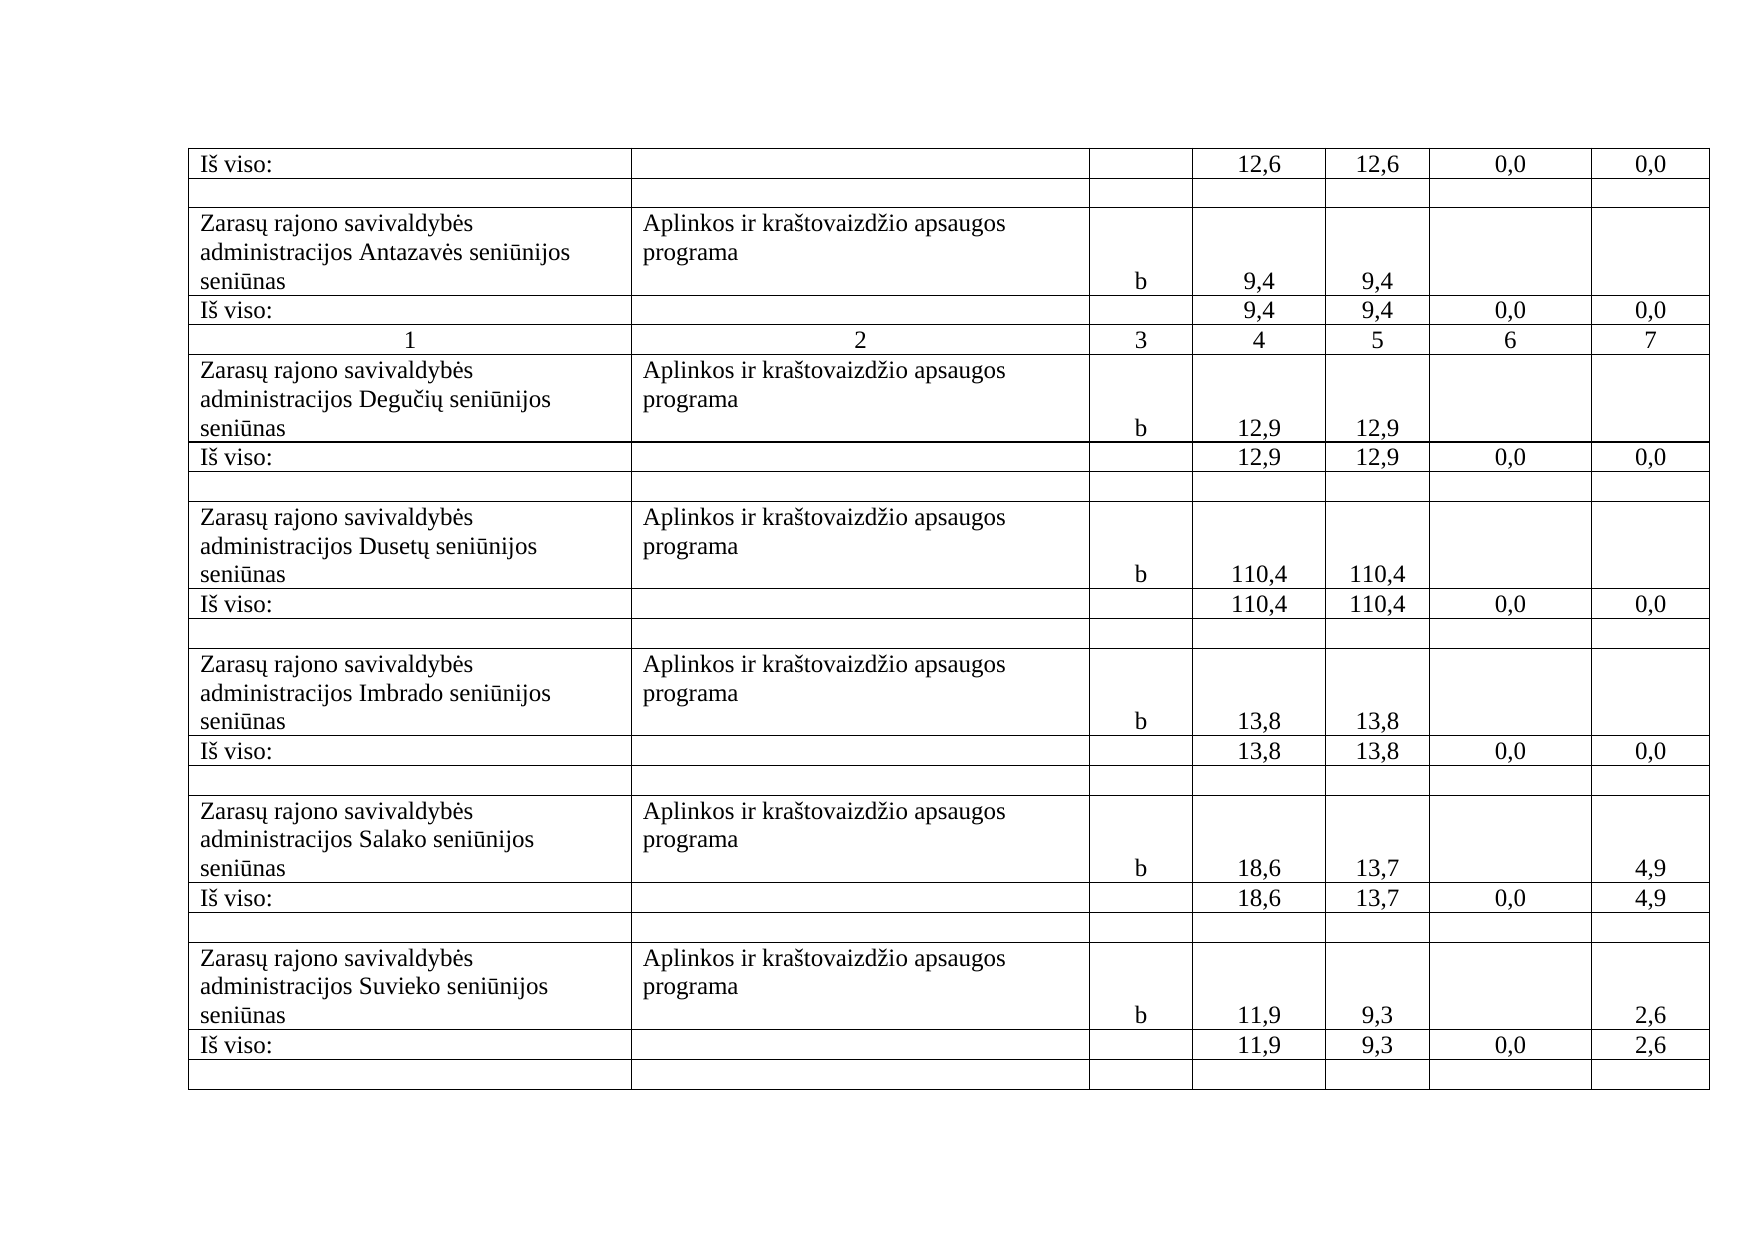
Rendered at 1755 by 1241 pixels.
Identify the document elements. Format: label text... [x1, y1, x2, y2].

table_cell [189, 179, 631, 207]
table_cell [632, 179, 1089, 207]
table_cell [1090, 179, 1192, 207]
table_cell Aplinkos ir kraštovaizdžio apsaugos programa [632, 502, 1089, 588]
table_cell 0,0 [1430, 296, 1591, 324]
table_cell 13,7 [1326, 883, 1429, 912]
table_cell [1592, 179, 1709, 207]
table_cell [1193, 1060, 1325, 1088]
table_cell [1592, 208, 1709, 294]
table_cell [1090, 736, 1192, 765]
table_cell [1090, 619, 1192, 648]
table_cell 12,6 [1326, 149, 1429, 177]
table_cell 110,4 [1193, 589, 1325, 618]
table_cell 2,6 [1592, 1030, 1709, 1059]
table_cell 110,4 [1326, 502, 1429, 588]
table_cell [189, 472, 631, 501]
table_cell [1430, 649, 1591, 735]
table_cell 0,0 [1430, 443, 1591, 471]
table_cell Zarasų rajono savivaldybės administracijos Suvieko seniūnijos seniūnas [189, 943, 631, 1029]
table_cell [1193, 179, 1325, 207]
table_cell 9,4 [1326, 208, 1429, 294]
table_cell [632, 472, 1089, 501]
table_cell 0,0 [1430, 1030, 1591, 1059]
table_cell Zarasų rajono savivaldybės administracijos Imbrado seniūnijos seniūnas [189, 649, 631, 735]
table_cell [1090, 1030, 1192, 1059]
table_cell 2 [632, 325, 1089, 354]
table_cell 0,0 [1592, 736, 1709, 765]
table_cell 0,0 [1430, 736, 1591, 765]
table_cell 18,6 [1193, 796, 1325, 882]
table_cell [1430, 913, 1591, 942]
table_cell 0,0 [1430, 149, 1591, 177]
table_cell 9,4 [1326, 296, 1429, 324]
table_cell [632, 766, 1089, 795]
table_cell [1592, 649, 1709, 735]
table_cell [1090, 913, 1192, 942]
table_cell 0,0 [1430, 883, 1591, 912]
table_cell 0,0 [1592, 149, 1709, 177]
table_cell [632, 296, 1089, 324]
table_cell 12,9 [1193, 443, 1325, 471]
table_cell [632, 589, 1089, 618]
table_cell b [1090, 649, 1192, 735]
table_cell [1592, 1060, 1709, 1088]
table_cell b [1090, 796, 1192, 882]
table_cell 12,9 [1326, 443, 1429, 471]
table_cell 13,8 [1193, 649, 1325, 735]
table_cell Zarasų rajono savivaldybės administracijos Antazavės seniūnijos seniūnas [189, 208, 631, 294]
table_cell [1193, 766, 1325, 795]
table_cell Zarasų rajono savivaldybės administracijos Dusetų seniūnijos seniūnas [189, 502, 631, 588]
table_cell [1090, 149, 1192, 177]
table_cell Aplinkos ir kraštovaizdžio apsaugos programa [632, 649, 1089, 735]
table_cell [632, 913, 1089, 942]
table_cell Zarasų rajono savivaldybės administracijos Degučių seniūnijos seniūnas [189, 355, 631, 441]
table_cell [1430, 355, 1591, 441]
table_cell [1326, 766, 1429, 795]
table_cell Iš viso: [189, 589, 631, 618]
table_cell [632, 1060, 1089, 1088]
table_cell Iš viso: [189, 736, 631, 765]
table_cell [189, 619, 631, 648]
table_cell 12,9 [1326, 355, 1429, 441]
table_cell 0,0 [1592, 296, 1709, 324]
table_cell [1326, 619, 1429, 648]
table_cell [632, 443, 1089, 471]
table_cell Aplinkos ir kraštovaizdžio apsaugos programa [632, 796, 1089, 882]
table_cell [1193, 472, 1325, 501]
table_cell 3 [1090, 325, 1192, 354]
table_cell [1592, 766, 1709, 795]
table_cell [1326, 179, 1429, 207]
table_cell Aplinkos ir kraštovaizdžio apsaugos programa [632, 355, 1089, 441]
table_cell [1430, 502, 1591, 588]
table_cell [1430, 208, 1591, 294]
table_cell 6 [1430, 325, 1591, 354]
table_cell [1090, 766, 1192, 795]
table_cell b [1090, 502, 1192, 588]
table_cell [1592, 619, 1709, 648]
table_cell 4,9 [1592, 796, 1709, 882]
table_cell 0,0 [1430, 589, 1591, 618]
table_cell 7 [1592, 325, 1709, 354]
table_cell 13,8 [1193, 736, 1325, 765]
table_cell [632, 1030, 1089, 1059]
table_cell [1326, 913, 1429, 942]
table_cell 12,6 [1193, 149, 1325, 177]
table_cell [1430, 1060, 1591, 1088]
table_cell b [1090, 943, 1192, 1029]
table_cell Iš viso: [189, 883, 631, 912]
table_cell [1430, 619, 1591, 648]
table_cell 9,4 [1193, 208, 1325, 294]
table_cell 110,4 [1193, 502, 1325, 588]
table_cell b [1090, 208, 1192, 294]
table_cell Aplinkos ir kraštovaizdžio apsaugos programa [632, 208, 1089, 294]
table_cell [1326, 1060, 1429, 1088]
table_cell [1193, 913, 1325, 942]
table_cell [1592, 355, 1709, 441]
table_cell [632, 149, 1089, 177]
table_cell 9,3 [1326, 943, 1429, 1029]
table_cell 11,9 [1193, 943, 1325, 1029]
table_cell 0,0 [1592, 443, 1709, 471]
table_cell [632, 883, 1089, 912]
table_cell [1430, 943, 1591, 1029]
table_cell [1430, 796, 1591, 882]
table_cell [1090, 472, 1192, 501]
table_cell Zarasų rajono savivaldybės administracijos Salako seniūnijos seniūnas [189, 796, 631, 882]
table_cell [189, 913, 631, 942]
table_cell [1193, 619, 1325, 648]
table_cell [1430, 472, 1591, 501]
table_cell 110,4 [1326, 589, 1429, 618]
table_cell [1592, 913, 1709, 942]
table_cell 13,8 [1326, 649, 1429, 735]
table_cell 1 [189, 325, 631, 354]
table_cell [1592, 472, 1709, 501]
table_cell Aplinkos ir kraštovaizdžio apsaugos programa [632, 943, 1089, 1029]
table_cell Iš viso: [189, 1030, 631, 1059]
table_cell Iš viso: [189, 443, 631, 471]
table_cell 4 [1193, 325, 1325, 354]
table_cell 0,0 [1592, 589, 1709, 618]
table_cell [1090, 443, 1192, 471]
table_cell 13,8 [1326, 736, 1429, 765]
table_cell [632, 619, 1089, 648]
table_cell 4,9 [1592, 883, 1709, 912]
table_cell 9,3 [1326, 1030, 1429, 1059]
table_cell 18,6 [1193, 883, 1325, 912]
table_cell [1090, 296, 1192, 324]
table_cell [189, 766, 631, 795]
table_cell 2,6 [1592, 943, 1709, 1029]
table_cell [1090, 589, 1192, 618]
table_cell 11,9 [1193, 1030, 1325, 1059]
table_cell Iš viso: [189, 296, 631, 324]
table_cell [1326, 472, 1429, 501]
table_cell [1090, 1060, 1192, 1088]
table_cell [1592, 502, 1709, 588]
table_cell 9,4 [1193, 296, 1325, 324]
table_cell 5 [1326, 325, 1429, 354]
table_cell [1430, 766, 1591, 795]
table_cell 12,9 [1193, 355, 1325, 441]
table_cell b [1090, 355, 1192, 441]
table_cell Iš viso: [189, 149, 631, 177]
table_cell [1430, 179, 1591, 207]
table_cell [189, 1060, 631, 1088]
table_cell [632, 736, 1089, 765]
table_cell [1090, 883, 1192, 912]
table_cell 13,7 [1326, 796, 1429, 882]
